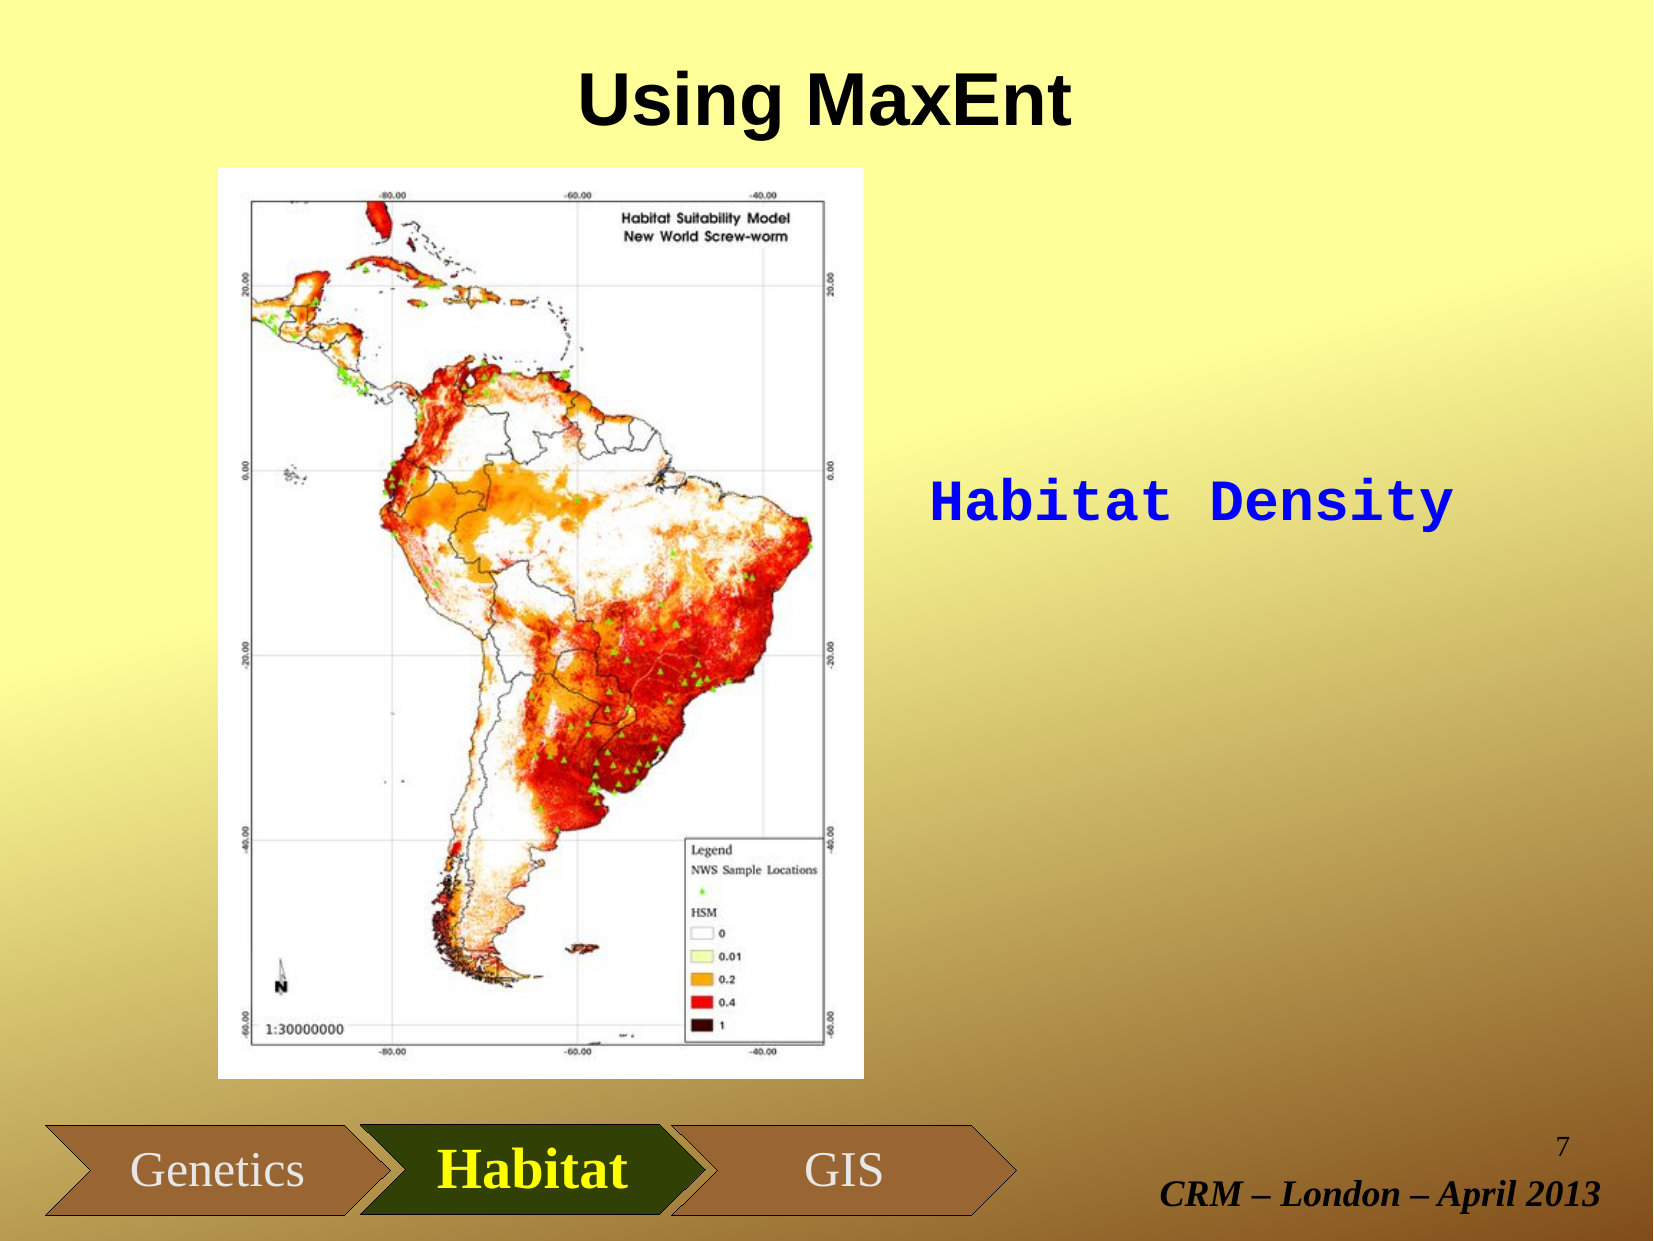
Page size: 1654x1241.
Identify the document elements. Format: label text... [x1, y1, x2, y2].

text_box Habitat Density [915, 465, 1470, 546]
picture [218, 168, 864, 1079]
title Using MaxEnt [60, 49, 1591, 151]
